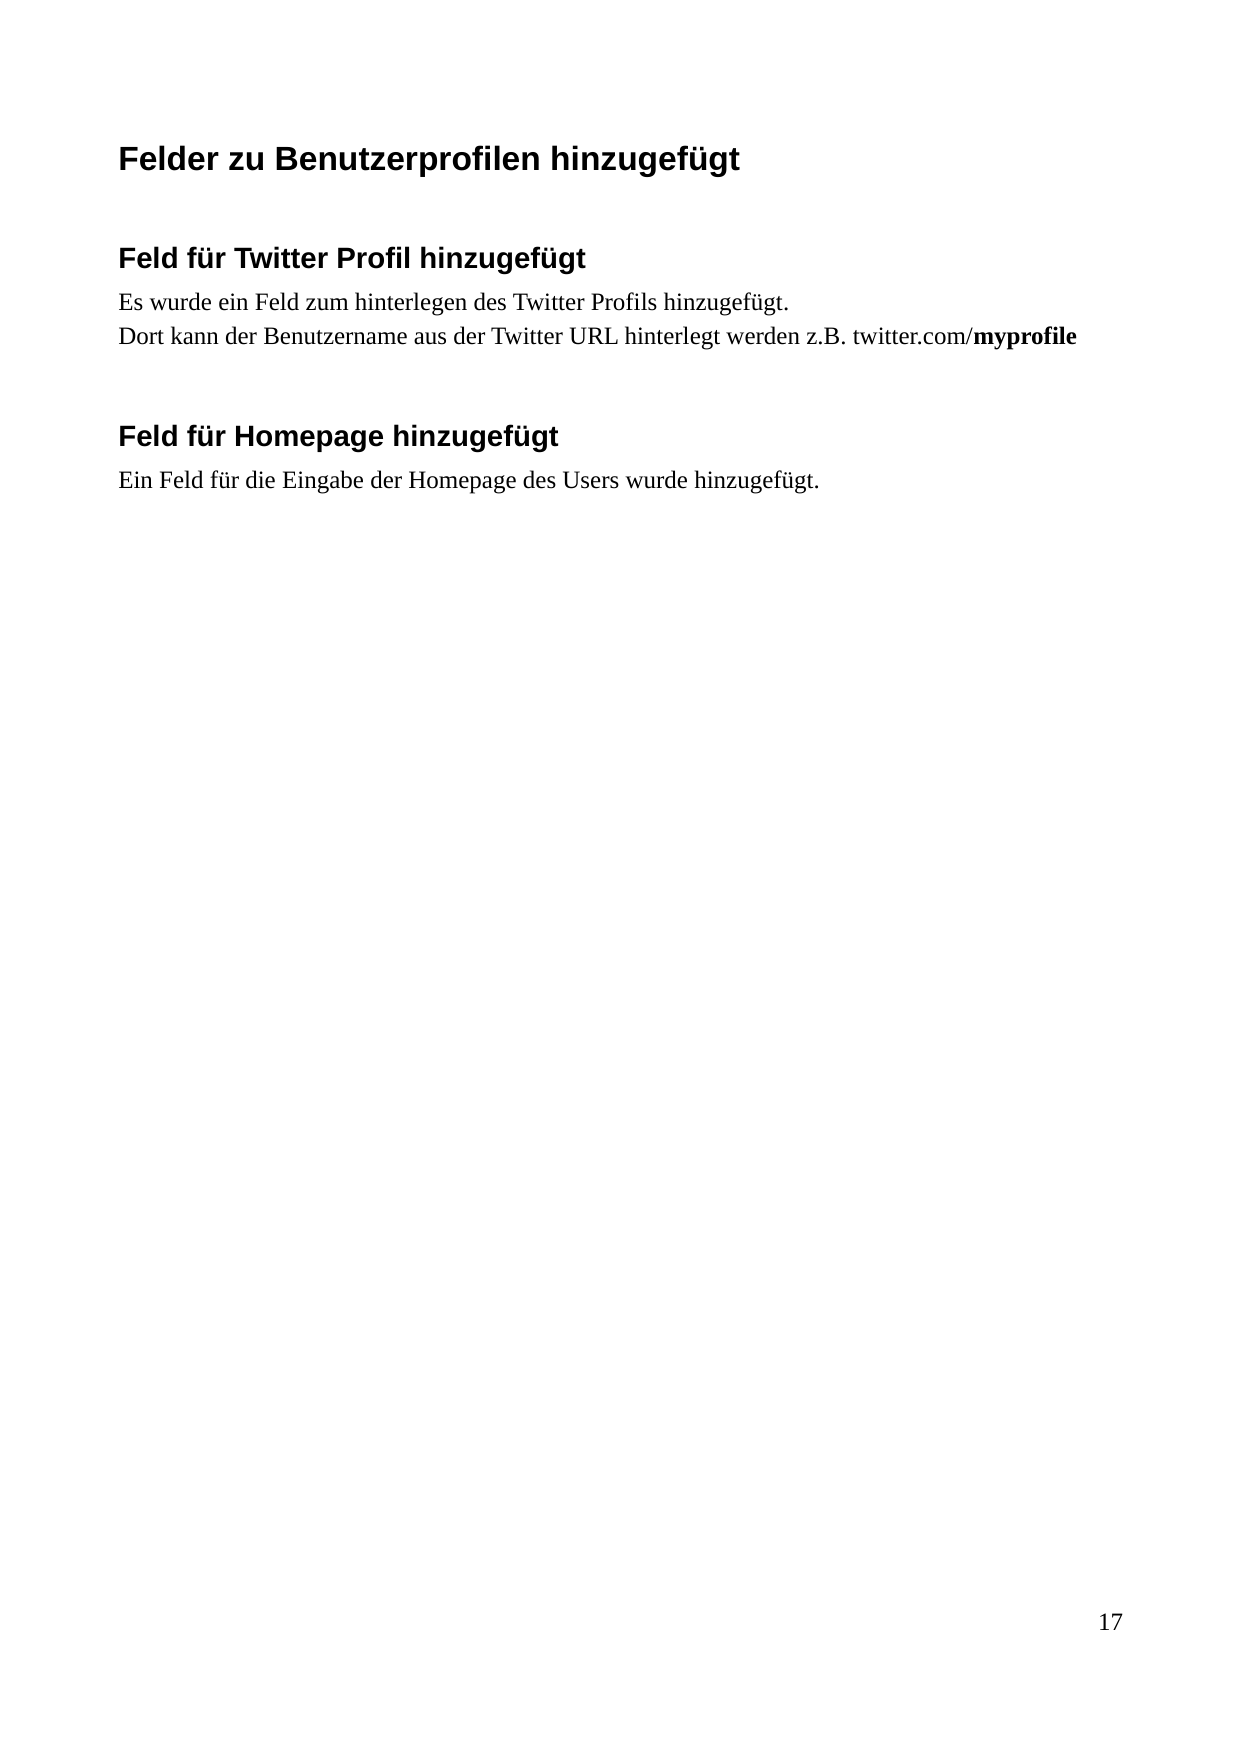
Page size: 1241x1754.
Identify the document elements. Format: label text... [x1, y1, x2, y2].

text Ein Feld für die Eingabe der Homepage des Users wurde hinzugefügt. [118, 466, 1123, 494]
subtitle Feld für Homepage hinzugefügt [118, 419, 1123, 453]
subtitle Felder zu Benutzerprofilen hinzugefügt [118, 139, 1123, 178]
subtitle Feld für Twitter Profil hinzugefügt [118, 241, 1123, 274]
text Es wurde ein Feld zum hinterlegen des Twitter Profils hinzugefügt. Dort kann der Benutzername aus der Twitter URL hinterlegt werden z.B. twitter.com/myprofile [118, 287, 1123, 350]
